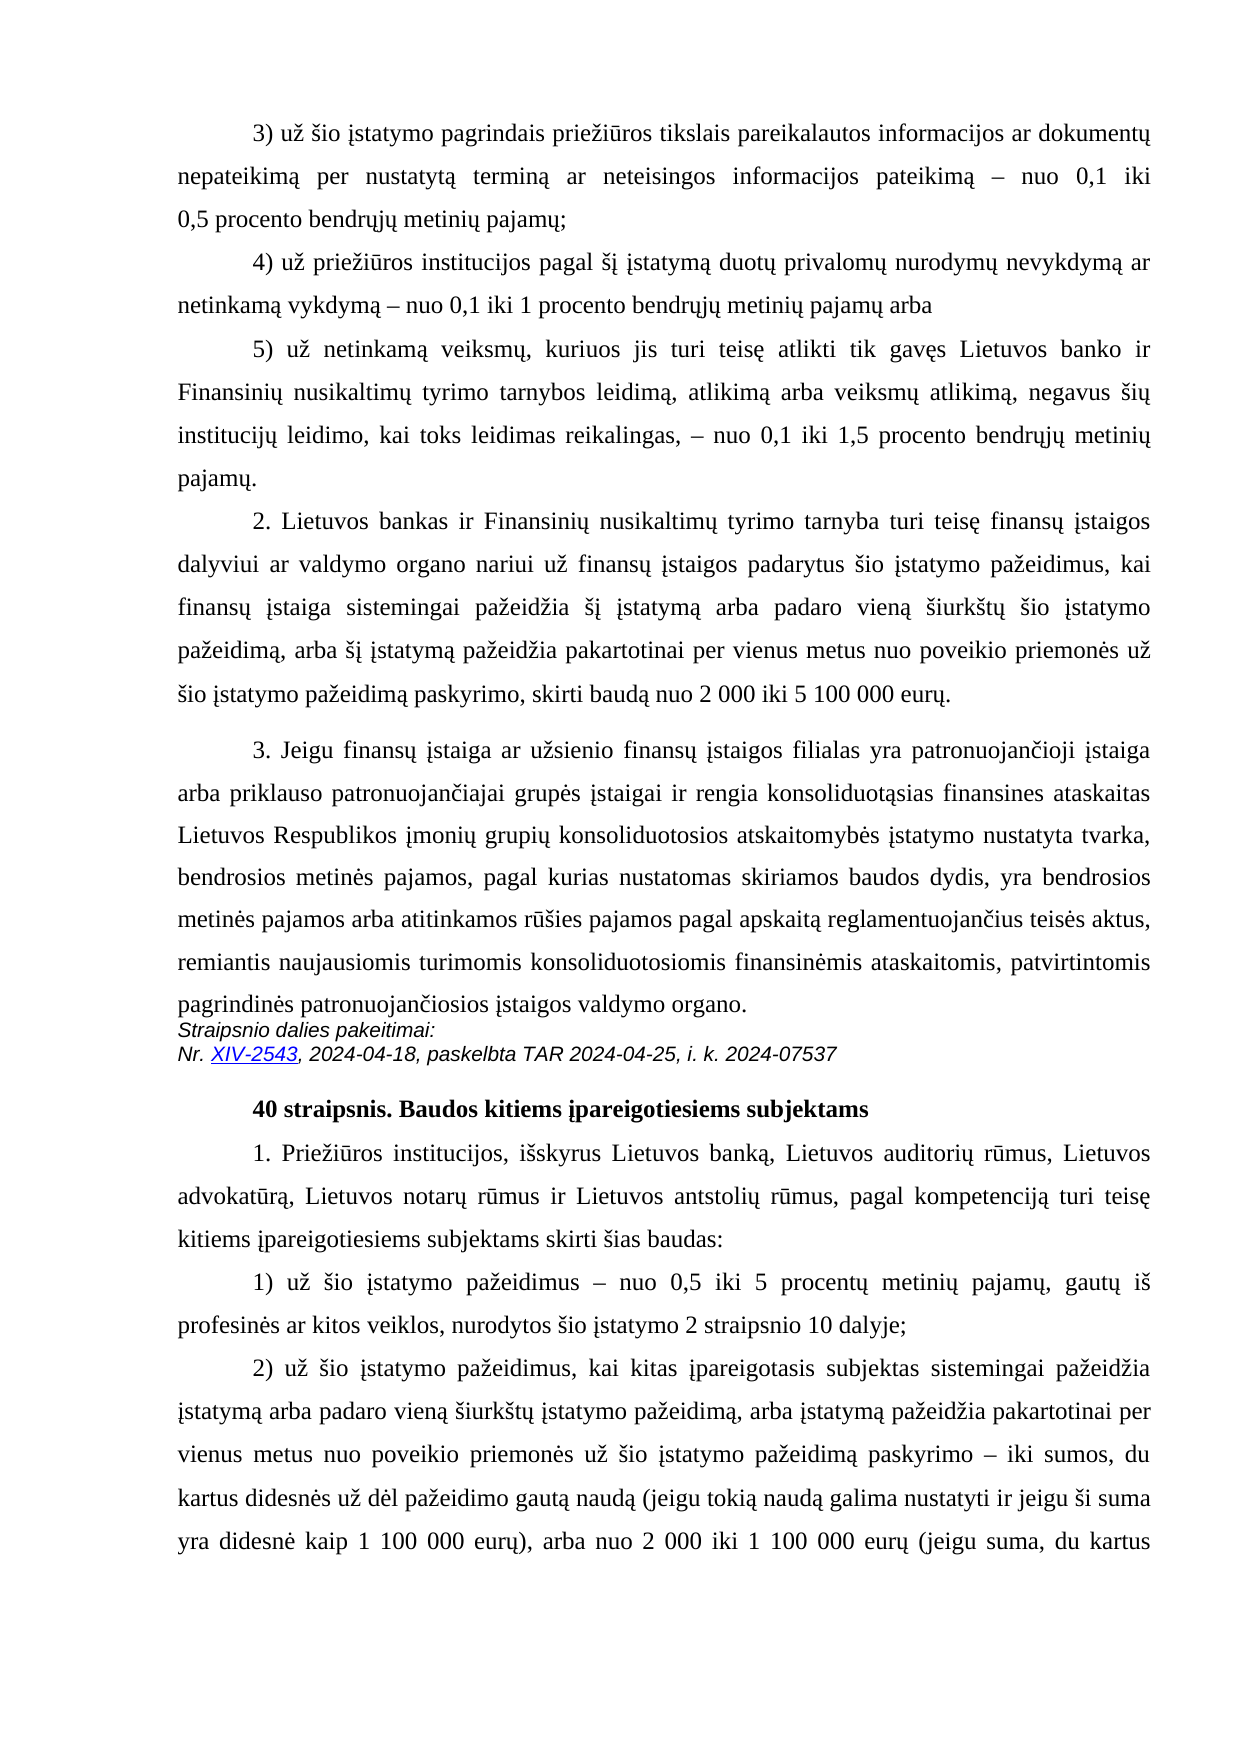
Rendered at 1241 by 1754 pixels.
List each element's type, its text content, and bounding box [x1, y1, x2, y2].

text 40 straipsnis. Baudos kitiems įpareigotiesiems subjektams [177, 1094, 1152, 1123]
text 2) už šio įstatymo pažeidimus, kai kitas įpareigotasis subjektas sistemingai pažeidžia įstatymą arba padaro vieną šiurkštų įstatymo pažeidimą, arba įstatymą pažeidžia pakartotinai per vienus metus nuo poveikio priemonės už šio įstatymo pažeidimą paskyrimo – iki sumos, du kartus didesnės už dėl pažeidimo gautą naudą (jeigu tokią naudą galima nustatyti ir jeigu ši suma yra didesnė kaip 1 100 000 eurų), arba nuo 2 000 iki 1 100 000 eurų (jeigu suma, du kartus [177, 1353, 1152, 1554]
text 3. Jeigu finansų įstaiga ar užsienio finansų įstaigos filialas yra patronuojančioji įstaiga arba priklauso patronuojančiajai grupės įstaigai ir rengia konsoliduotąsias finansines ataskaitas Lietuvos Respublikos įmonių grupių konsoliduotosios atskaitomybės įstatymo nustatyta tvarka, bendrosios metinės pajamos, pagal kurias nustatomas skiriamos baudos dydis, yra bendrosios metinės pajamos arba atitinkamos rūšies pajamos pagal apskaitą reglamentuojančius teisės aktus, remiantis naujausiomis turimomis konsoliduotosiomis finansinėmis ataskaitomis, patvirtintomis pagrindinės patronuojančiosios įstaigos valdymo organo. [177, 722, 1152, 1018]
text 5) už netinkamą veiksmų, kuriuos jis turi teisę atlikti tik gavęs Lietuvos banko ir Finansinių nusikaltimų tyrimo tarnybos leidimą, atlikimą arba veiksmų atlikimą, negavus šių institucijų leidimo, kai toks leidimas reikalingas, – nuo 0,1 iki 1,5 procento bendrųjų metinių pajamų. [177, 334, 1152, 492]
text 3) už šio įstatymo pagrindais priežiūros tikslais pareikalautos informacijos ar dokumentų nepateikimą per nustatytą terminą ar neteisingos informacijos pateikimą – nuo 0,1 iki 0,5 procento bendrųjų metinių pajamų; [177, 118, 1152, 233]
text 1. Priežiūros institucijos, išskyrus Lietuvos banką, Lietuvos auditorių rūmus, Lietuvos advokatūrą, Lietuvos notarų rūmus ir Lietuvos antstolių rūmus, pagal kompetenciją turi teisę kitiems įpareigotiesiems subjektams skirti šias baudas: [177, 1138, 1152, 1253]
text 1) už šio įstatymo pažeidimus – nuo 0,5 iki 5 procentų metinių pajamų, gautų iš profesinės ar kitos veiklos, nurodytos šio įstatymo 2 straipsnio 10 dalyje; [177, 1267, 1152, 1339]
text 2. Lietuvos bankas ir Finansinių nusikaltimų tyrimo tarnyba turi teisę finansų įstaigos dalyviui ar valdymo organo nariui už finansų įstaigos padarytus šio įstatymo pažeidimus, kai finansų įstaiga sistemingai pažeidžia šį įstatymą arba padaro vieną šiurkštų šio įstatymo pažeidimą, arba šį įstatymą pažeidžia pakartotinai per vienus metus nuo poveikio priemonės už šio įstatymo pažeidimą paskyrimo, skirti baudą nuo 2 000 iki 5 100 000 eurų. [177, 506, 1152, 707]
text Nr. XIV-2543, 2024-04-18, paskelbta TAR 2024-04-25, i. k. 2024-07537 [177, 1042, 1152, 1066]
text 4) už priežiūros institucijos pagal šį įstatymą duotų privalomų nurodymų nevykdymą ar netinkamą vykdymą – nuo 0,1 iki 1 procento bendrųjų metinių pajamų arba [177, 247, 1152, 319]
text Straipsnio dalies pakeitimai: [177, 1018, 1152, 1042]
